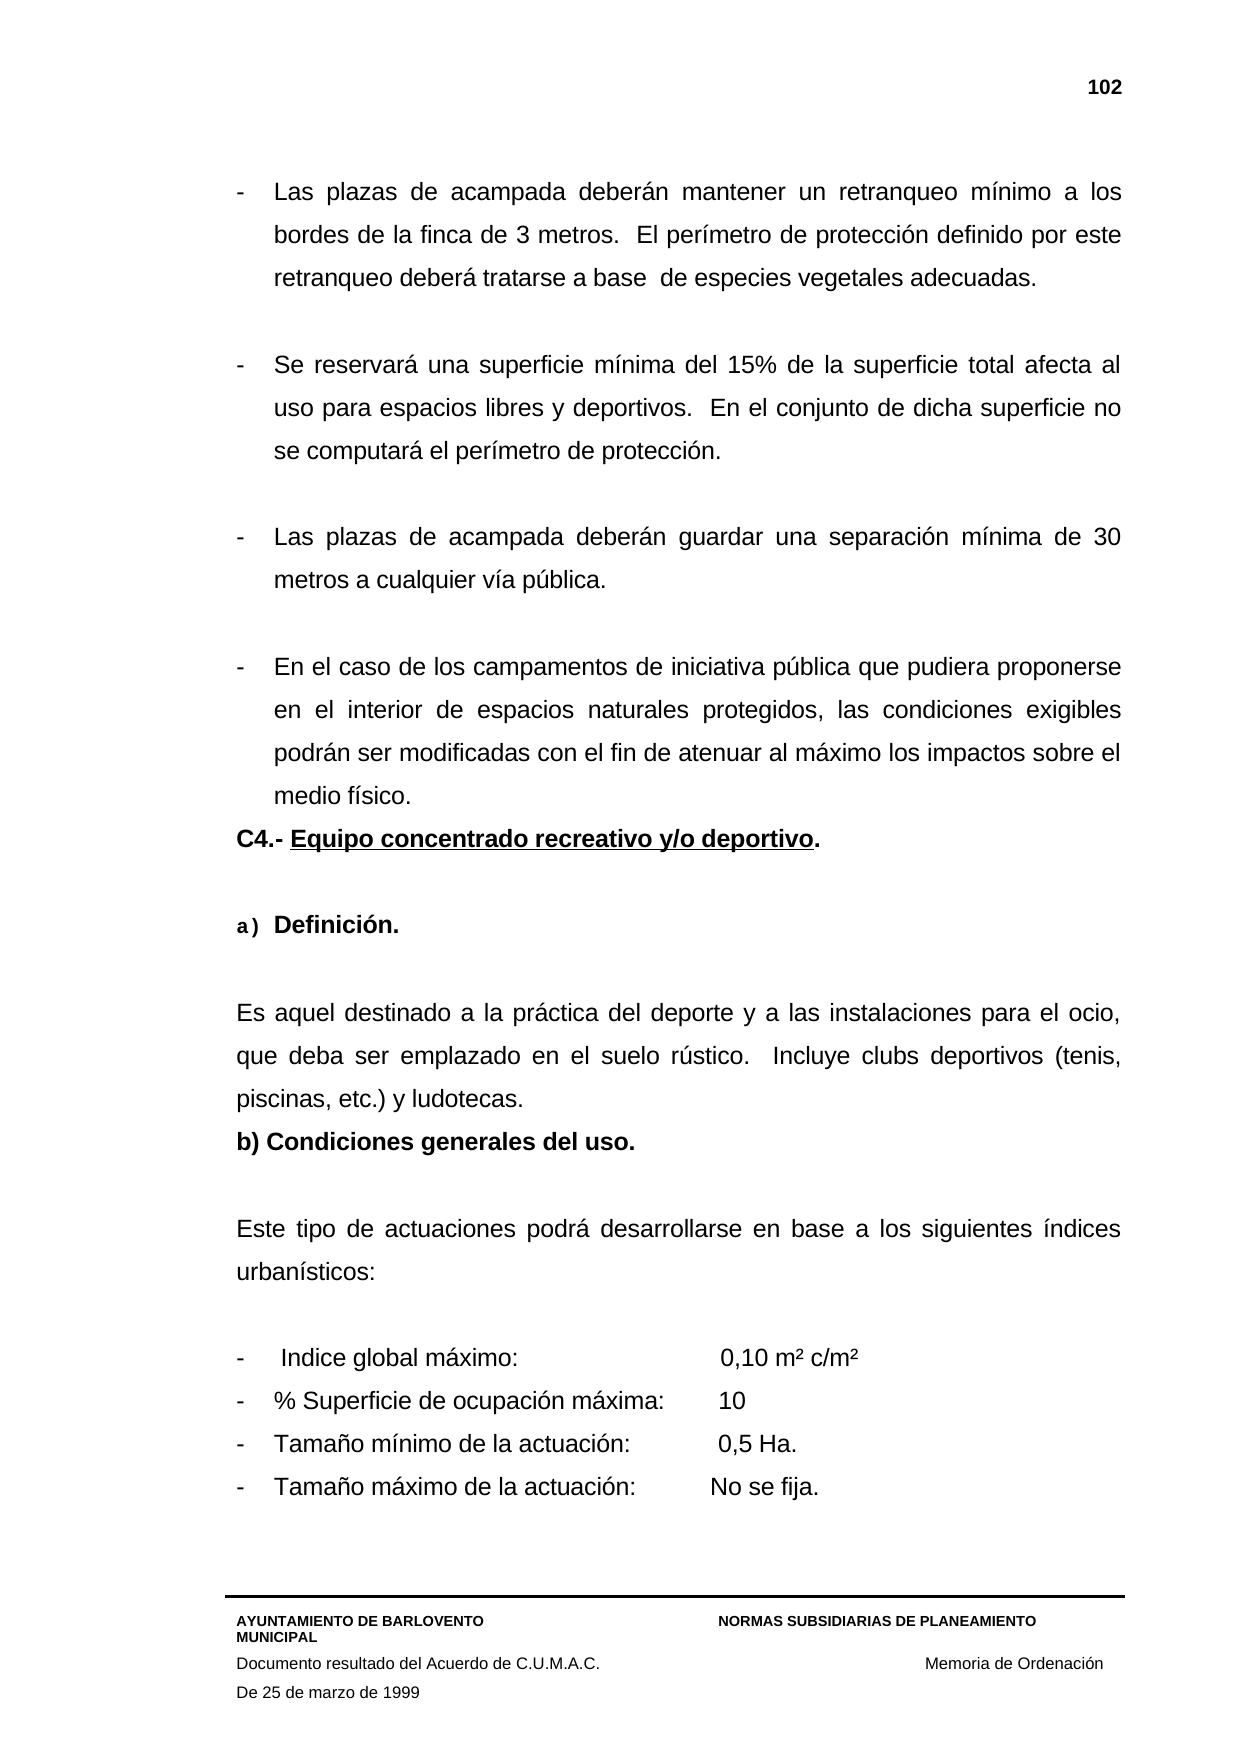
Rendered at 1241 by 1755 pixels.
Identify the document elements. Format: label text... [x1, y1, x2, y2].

list % Superficie de ocupación máxima: 10 [236, 1386, 1122, 1415]
text C4.‑ Equipo concentrado recreativo y/o deportivo. [236, 824, 1122, 853]
text Es aquel destinado a la práctica del deporte y a las instalaciones para el ocio, que deba ser emplazado en el suelo rústico. Incluye clubs deportivos (tenis, piscinas, etc.) y ludotecas. [236, 998, 1122, 1113]
list Tamaño máximo de la actuación: No se fija. [236, 1472, 1122, 1501]
list Indice global máximo: 0,10 m² c/m² [236, 1343, 1122, 1372]
text Este tipo de actuaciones podrá desarrollarse en base a los siguientes índices urbanísticos: [236, 1213, 1122, 1285]
list Tamaño mínimo de la actuación: 0,5 Ha. [236, 1429, 1122, 1458]
list Se reservará una superficie mínima del 15% de la superficie total afecta al uso para espacios libres y deportivos. En el conjunto de dicha superficie no se computará el perímetro de protección. [236, 350, 1122, 465]
list En el caso de los campamentos de iniciativa pública que pudiera proponerse en el interior de espacios naturales protegidos, las condiciones exigibles podrán ser modificadas con el fin de atenuar al máximo los impactos sobre el medio físico. [236, 652, 1122, 810]
list Definición. [236, 910, 1122, 940]
text b) Condiciones generales del uso. [236, 1127, 1122, 1156]
list Las plazas de acampada deberán mantener un retranqueo mínimo a los bordes de la finca de 3 metros. El perímetro de protección definido por este retranqueo deberá tratarse a base de especies vegetales adecuadas. [236, 177, 1122, 292]
list Las plazas de acampada deberán guardar una separación mínima de 30 metros a cualquier vía pública. [236, 522, 1122, 594]
